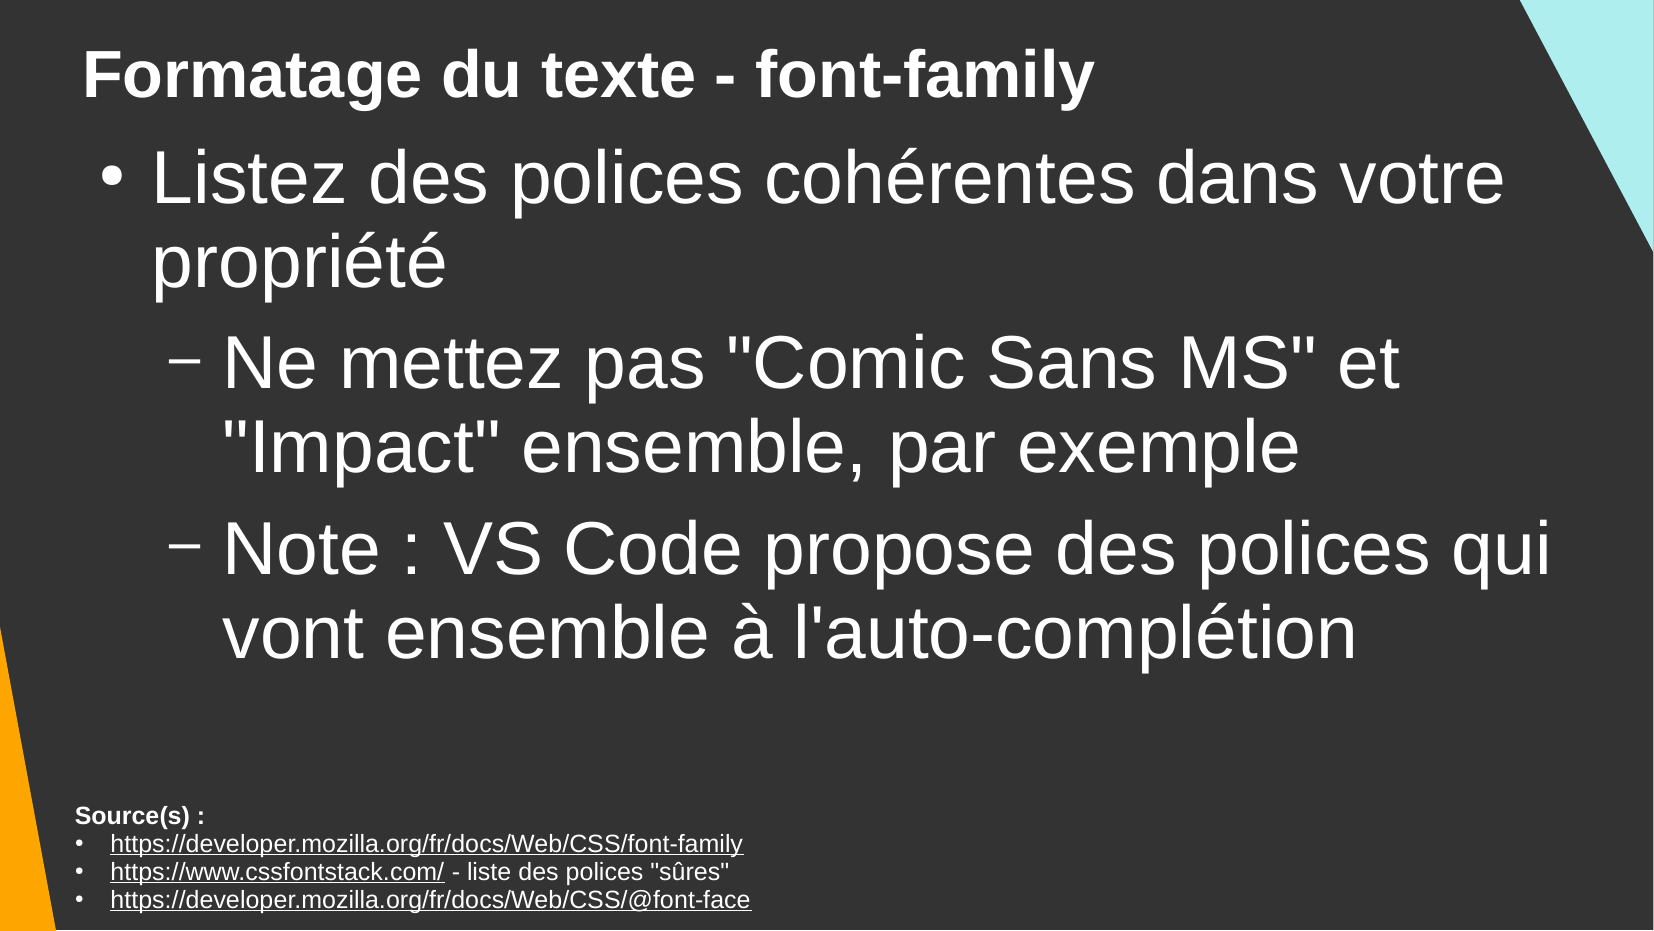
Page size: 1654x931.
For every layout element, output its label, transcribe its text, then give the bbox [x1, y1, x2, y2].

text_box [0, 626, 57, 931]
text_box [1519, 0, 1654, 254]
list Listez des polices cohérentes dans votre propriété Ne mettez pas "Comic Sans MS" et "Impact" ensemble, par exemple Note : VS Code propose des polices qui vont ensemble à l'auto-complétion [80, 135, 1605, 753]
text_box Source(s) : https://developer.mozilla.org/fr/docs/Web/CSS/font-family https://www.cssfontstack.com/ - liste des polices "sûres" https://developer.mozilla.org/fr/docs/Web/CSS/@font-face [60, 794, 1546, 931]
title Formatage du texte - font-family [82, 37, 1571, 114]
